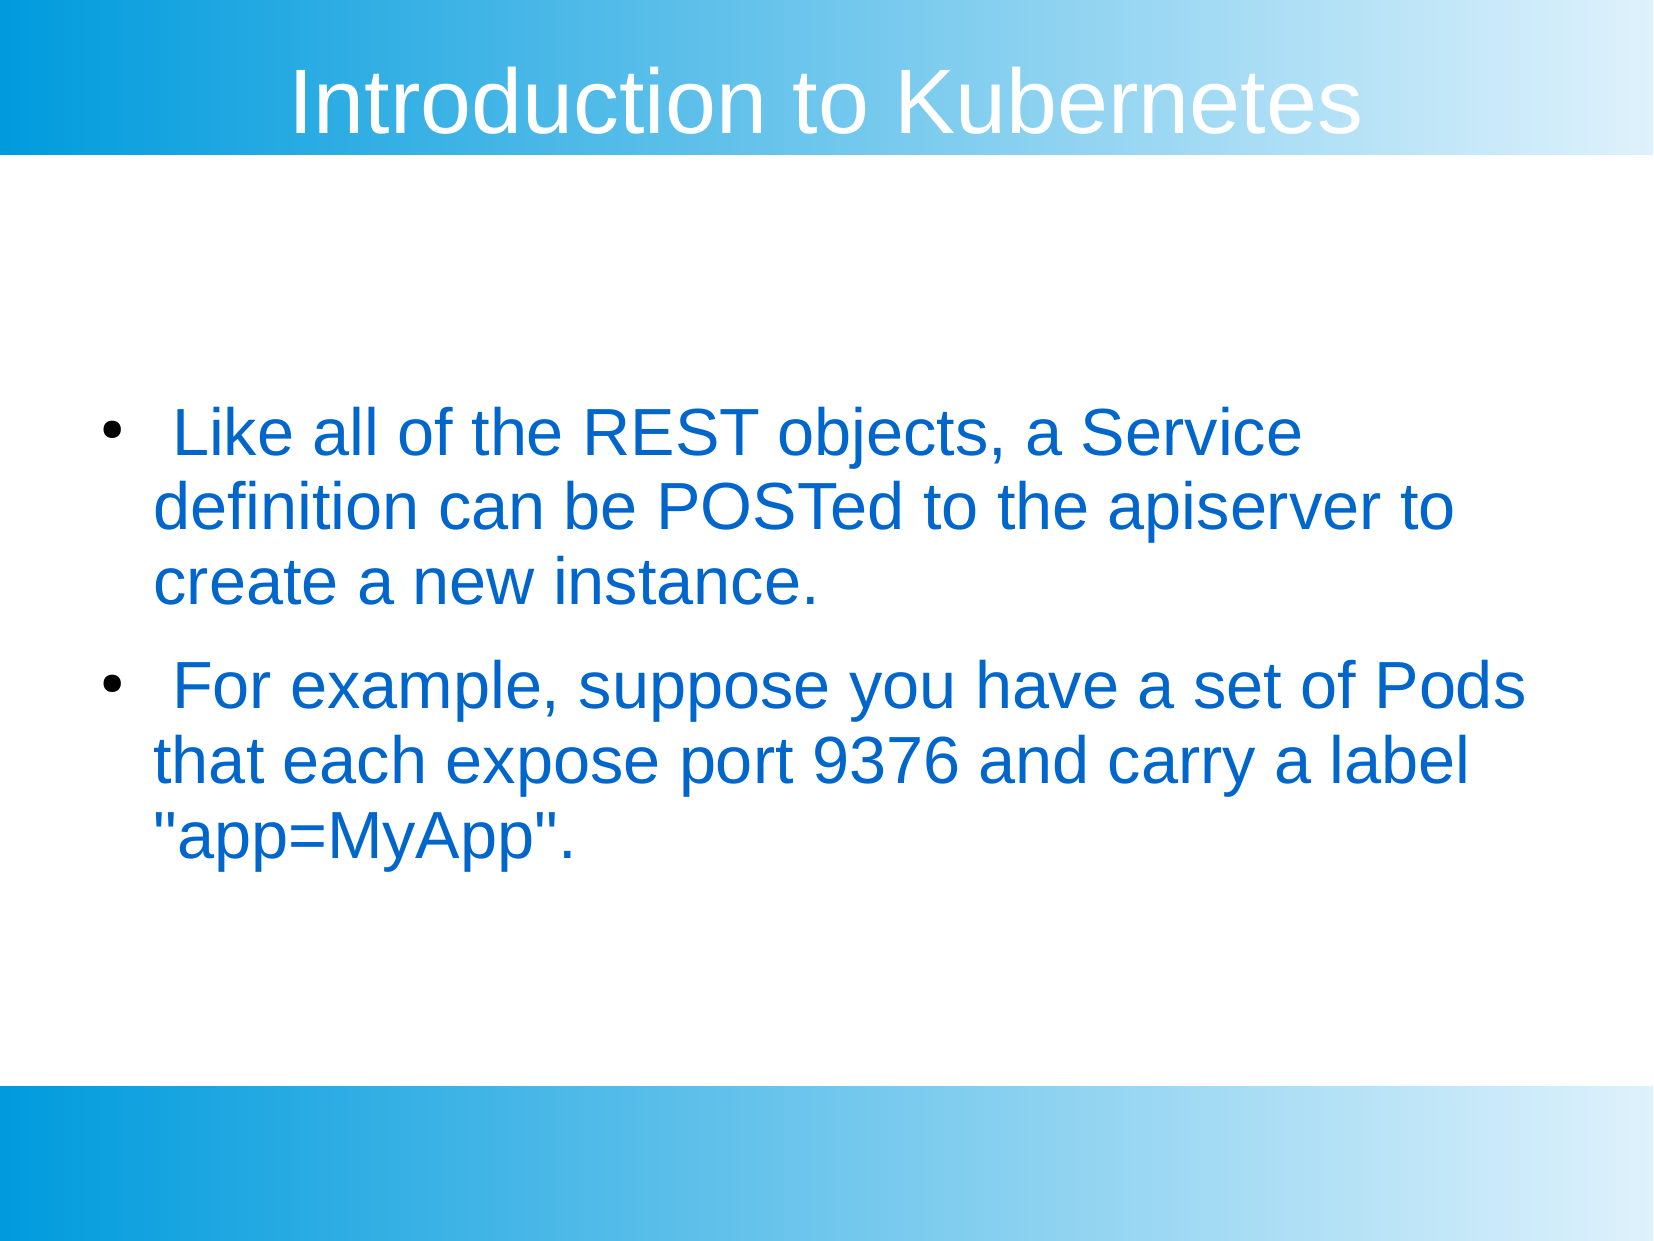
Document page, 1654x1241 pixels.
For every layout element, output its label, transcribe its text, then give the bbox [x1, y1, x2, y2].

title Introduction to Kubernetes [82, 49, 1571, 155]
list Like all of the REST objects, a Service definition can be POSTed to the apiserver to create a new instance. For example, suppose you have a set of Pods that each expose port 9376 and carry a label "app=MyApp". [82, 290, 1571, 756]
